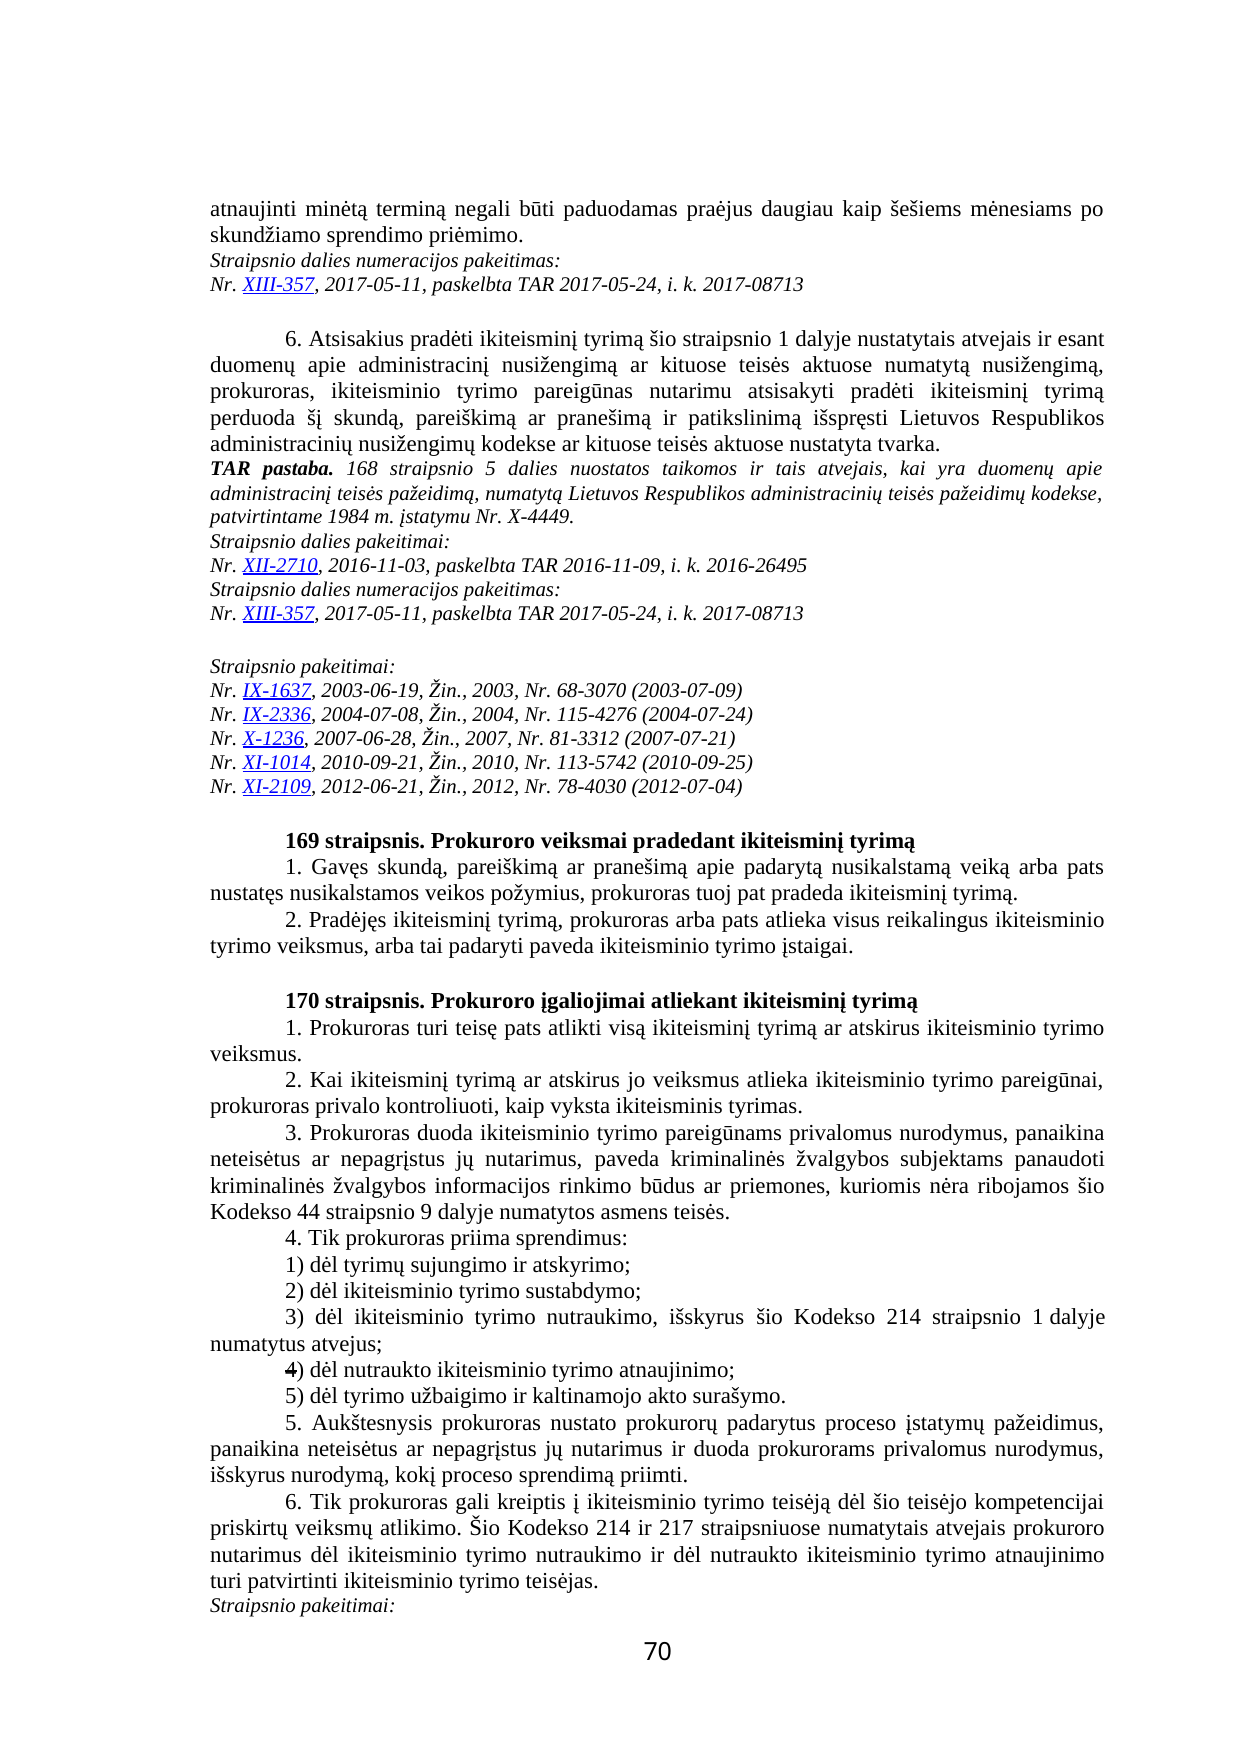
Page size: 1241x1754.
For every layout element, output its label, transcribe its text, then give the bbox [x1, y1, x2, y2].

text 4) dėl nutraukto ikiteisminio tyrimo atnaujinimo; [210, 1356, 1106, 1382]
text Nr. XIII-357, 2017-05-11, paskelbta TAR 2017-05-24, i. k. 2017-08713 [210, 272, 1106, 296]
text Straipsnio pakeitimai: [210, 1593, 1106, 1617]
text atnaujinti minėtą terminą negali būti paduodamas praėjus daugiau kaip šešiems mėnesiams po skundžiamo sprendimo priėmimo. [210, 195, 1106, 248]
text 6. Atsisakius pradėti ikiteisminį tyrimą šio straipsnio 1 dalyje nustatytais atvejais ir esant duomenų apie administracinį nusižengimą ar kituose teisės aktuose numatytą nusižengimą, prokuroras, ikiteisminio tyrimo pareigūnas nutarimu atsisakyti pradėti ikiteisminį tyrimą perduoda šį skundą, pareiškimą ar pranešimą ir patikslinimą išspręsti Lietuvos Respublikos administracinių nusižengimų kodekse ar kituose teisės aktuose nustatyta tvarka. [210, 324, 1106, 456]
text 1) dėl tyrimų sujungimo ir atskyrimo; [210, 1251, 1106, 1277]
text 170 straipsnis. Prokuroro įgaliojimai atliekant ikiteisminį tyrimą [210, 987, 1106, 1013]
text Straipsnio dalies numeracijos pakeitimas: [210, 577, 1106, 601]
text Straipsnio dalies pakeitimai: [210, 528, 1106, 553]
text 2) dėl ikiteisminio tyrimo sustabdymo; [210, 1277, 1106, 1303]
text Nr. X-1236, 2007-06-28, Žin., 2007, Nr. 81-3312 (2007-07-21) [210, 726, 1106, 750]
text Nr. XIII-357, 2017-05-11, paskelbta TAR 2017-05-24, i. k. 2017-08713 [210, 601, 1106, 625]
text Nr. IX-1637, 2003-06-19, Žin., 2003, Nr. 68-3070 (2003-07-09) [210, 678, 1106, 702]
text Nr. IX-2336, 2004-07-08, Žin., 2004, Nr. 115-4276 (2004-07-24) [210, 702, 1106, 726]
text 3) dėl ikiteisminio tyrimo nutraukimo, išskyrus šio Kodekso 214 straipsnio 1 dalyje numatytus atvejus; [210, 1303, 1106, 1356]
text 4. Tik prokuroras priima sprendimus: [210, 1224, 1106, 1251]
text 2. Kai ikiteisminį tyrimą ar atskirus jo veiksmus atlieka ikiteisminio tyrimo pareigūnai, prokuroras privalo kontroliuoti, kaip vyksta ikiteisminis tyrimas. [210, 1066, 1106, 1119]
text 3. Prokuroras duoda ikiteisminio tyrimo pareigūnams privalomus nurodymus, panaikina neteisėtus ar nepagrįstus jų nutarimus, paveda kriminalinės žvalgybos subjektams panaudoti kriminalinės žvalgybos informacijos rinkimo būdus ar priemones, kuriomis nėra ribojamos šio Kodekso 44 straipsnio 9 dalyje numatytos asmens teisės. [210, 1119, 1106, 1224]
text Nr. XII-2710, 2016-11-03, paskelbta TAR 2016-11-09, i. k. 2016-26495 [210, 553, 1106, 577]
text Straipsnio dalies numeracijos pakeitimas: [210, 248, 1106, 272]
text Nr. XI-2109, 2012-06-21, Žin., 2012, Nr. 78-4030 (2012-07-04) [210, 774, 1106, 798]
text 169 straipsnis. Prokuroro veiksmai pradedant ikiteisminį tyrimą [210, 827, 1106, 853]
text 6. Tik prokuroras gali kreiptis į ikiteisminio tyrimo teisėją dėl šio teisėjo kompetencijai priskirtų veiksmų atlikimo. Šio Kodekso 214 ir 217 straipsniuose numatytais atvejais prokuroro nutarimus dėl ikiteisminio tyrimo nutraukimo ir dėl nutraukto ikiteisminio tyrimo atnaujinimo turi patvirtinti ikiteisminio tyrimo teisėjas. [210, 1488, 1106, 1593]
text 5) dėl tyrimo užbaigimo ir kaltinamojo akto surašymo. [210, 1382, 1106, 1409]
text 1. Prokuroras turi teisę pats atlikti visą ikiteisminį tyrimą ar atskirus ikiteisminio tyrimo veiksmus. [210, 1013, 1106, 1066]
text 2. Pradėjęs ikiteisminį tyrimą, prokuroras arba pats atlieka visus reikalingus ikiteisminio tyrimo veiksmus, arba tai padaryti paveda ikiteisminio tyrimo įstaigai. [210, 906, 1106, 958]
text 1. Gavęs skundą, pareiškimą ar pranešimą apie padarytą nusikalstamą veiką arba pats nustatęs nusikalstamos veikos požymius, prokuroras tuoj pat pradeda ikiteisminį tyrimą. [210, 853, 1106, 906]
text TAR pastaba. 168 straipsnio 5 dalies nuostatos taikomos ir tais atvejais, kai yra duomenų apie administracinį teisės pažeidimą, numatytą Lietuvos Respublikos administracinių teisės pažeidimų kodekse, patvirtintame 1984 m. įstatymu Nr. X-4449. [210, 456, 1106, 528]
text Straipsnio pakeitimai: [210, 653, 1106, 678]
text Nr. XI-1014, 2010-09-21, Žin., 2010, Nr. 113-5742 (2010-09-25) [210, 750, 1106, 774]
text 5. Aukštesnysis prokuroras nustato prokurorų padarytus proceso įstatymų pažeidimus, panaikina neteisėtus ar nepagrįstus jų nutarimus ir duoda prokurorams privalomus nurodymus, išskyrus nurodymą, kokį proceso sprendimą priimti. [210, 1409, 1106, 1488]
